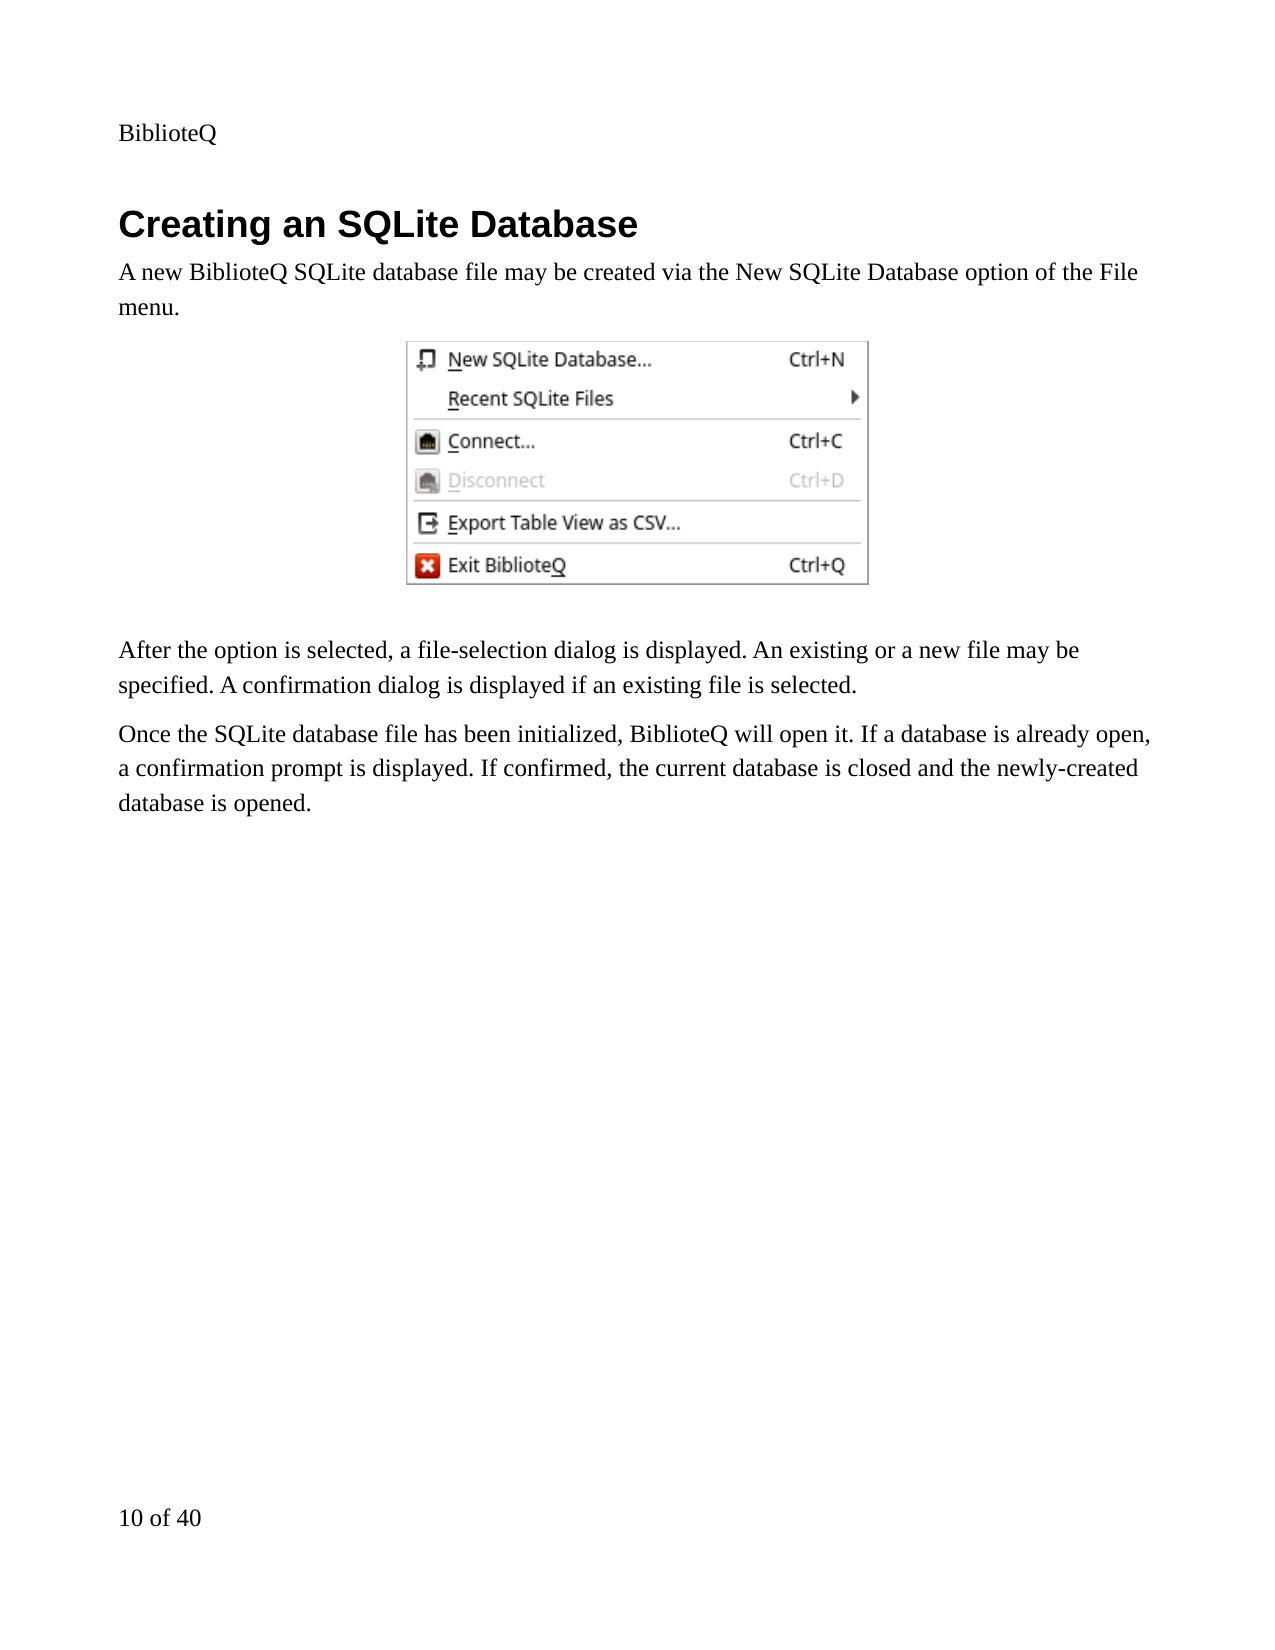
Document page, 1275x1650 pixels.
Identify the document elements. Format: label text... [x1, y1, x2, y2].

picture [406, 341, 869, 585]
text After the option is selected, a file-selection dialog is displayed. An existing or a new file may be specified. A confirmation dialog is displayed if an existing file is selected. [118, 635, 1157, 699]
subtitle Creating an SQLite Database [118, 201, 1157, 245]
text Once the SQLite database file has been initialized, BiblioteQ will open it. If a database is already open, a confirmation prompt is displayed. If confirmed, the current database is closed and the newly-created database is opened. [118, 719, 1157, 817]
text A new BiblioteQ SQLite database file may be created via the New SQLite Database option of the File menu. [118, 257, 1157, 321]
